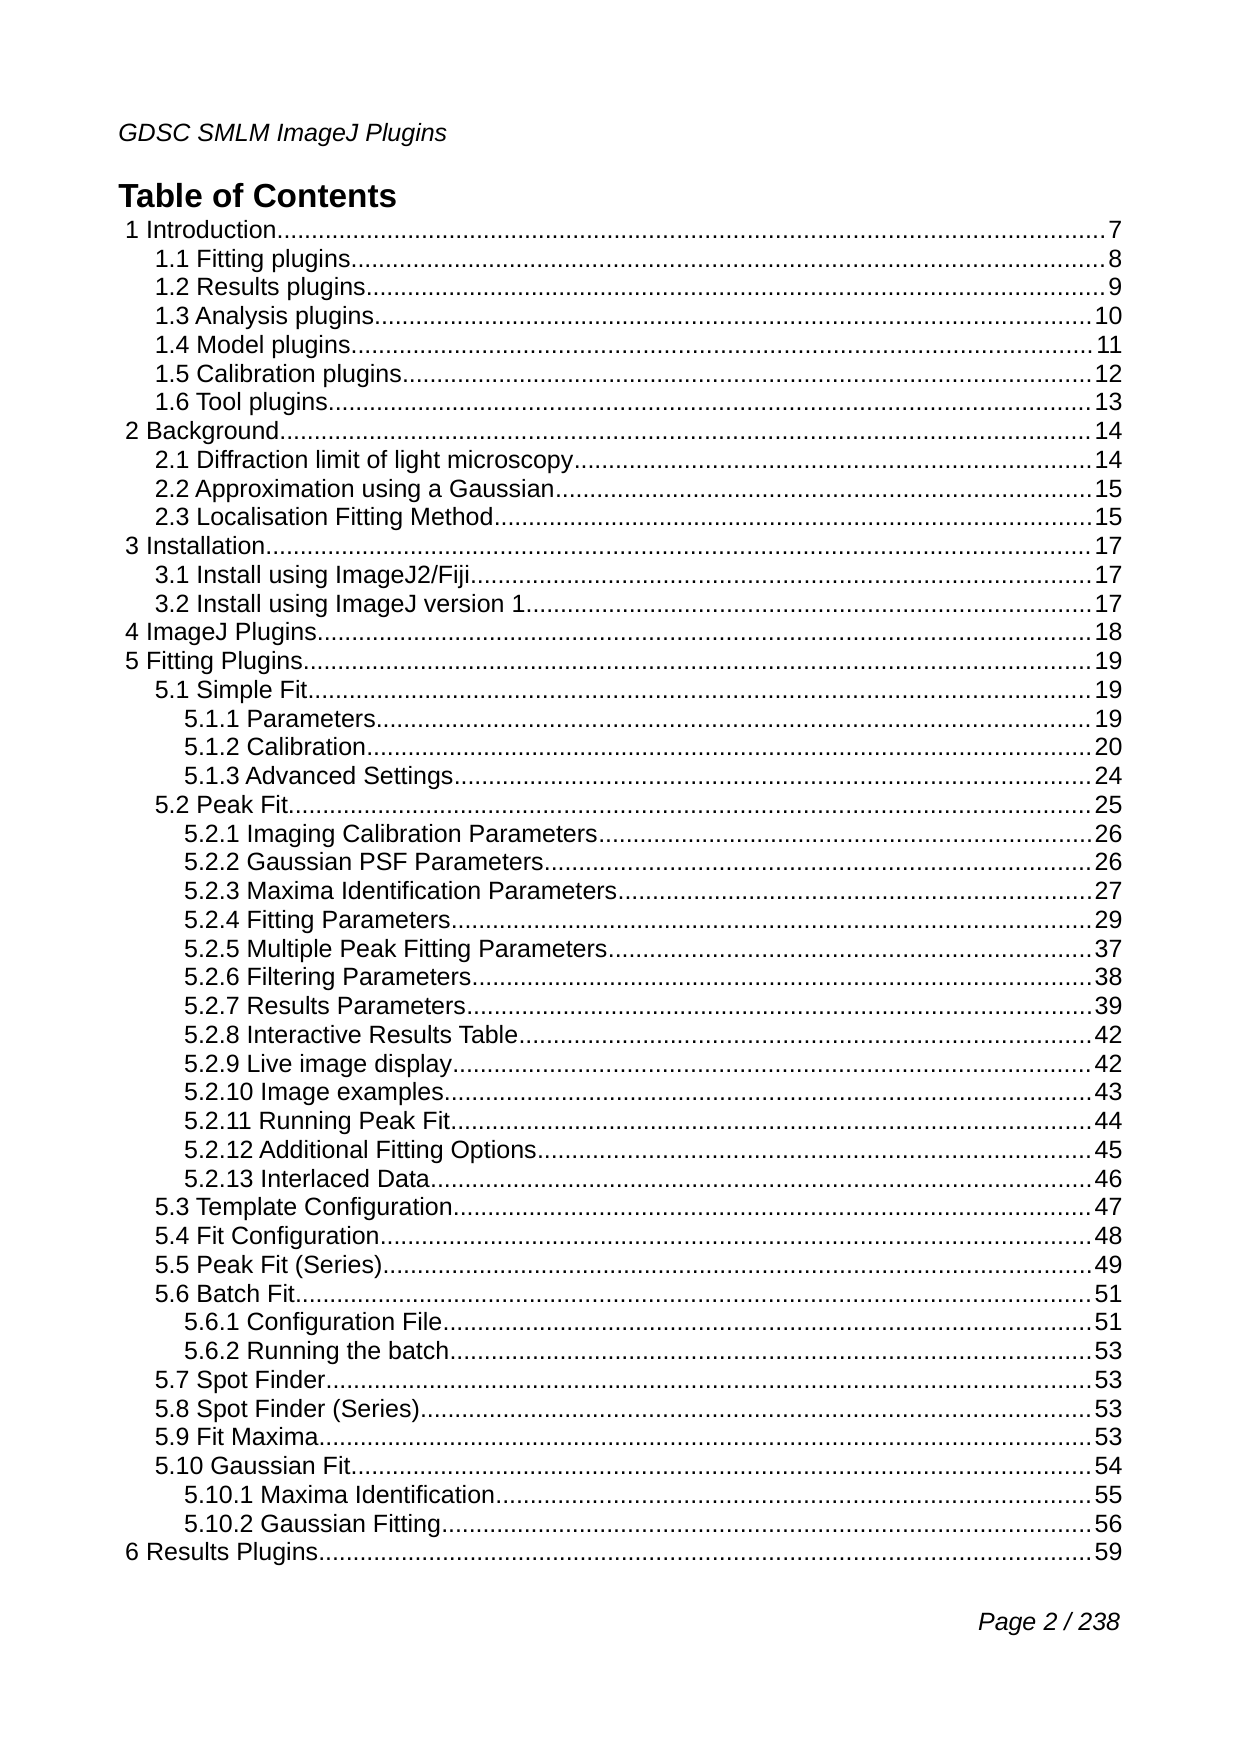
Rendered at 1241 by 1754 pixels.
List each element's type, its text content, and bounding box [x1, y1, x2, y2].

text 5.2.6 Filtering Parameters 38 [177, 962, 1122, 991]
text 5.2.11 Running Peak Fit 44 [177, 1106, 1122, 1135]
text 5.1.3 Advanced Settings 24 [177, 761, 1122, 790]
text 5.2.12 Additional Fitting Options 45 [177, 1135, 1122, 1163]
text 5.1.2 Calibration 20 [177, 732, 1122, 761]
text 5.2.9 Live image display 42 [177, 1048, 1122, 1077]
text 5.1.1 Parameters 19 [177, 703, 1122, 732]
text 4 ImageJ Plugins 18 [118, 617, 1122, 646]
text 5.10 Gaussian Fit 54 [148, 1451, 1122, 1480]
text 2 Background 14 [118, 416, 1122, 445]
text 5.2.10 Image examples 43 [177, 1077, 1122, 1106]
text 3 Installation 17 [118, 531, 1122, 560]
text 5.5 Peak Fit (Series) 49 [148, 1250, 1122, 1278]
text 2.2 Approximation using a Gaussian 15 [148, 473, 1122, 502]
text 5.10.2 Gaussian Fitting 56 [177, 1508, 1122, 1537]
text 5.6.2 Running the batch 53 [177, 1336, 1122, 1365]
text 5.10.1 Maxima Identification 55 [177, 1480, 1122, 1508]
text 5.2.2 Gaussian PSF Parameters 26 [177, 847, 1122, 876]
text 5.2 Peak Fit 25 [148, 790, 1122, 818]
text 1.4 Model plugins 11 [148, 330, 1122, 358]
text 5.6 Batch Fit 51 [148, 1278, 1122, 1307]
text 1.5 Calibration plugins 12 [148, 358, 1122, 387]
text 5 Fitting Plugins 19 [118, 646, 1122, 675]
text 5.9 Fit Maxima 53 [148, 1422, 1122, 1451]
text 3.1 Install using ImageJ2/Fiji 17 [148, 560, 1122, 588]
text 2.3 Localisation Fitting Method 15 [148, 502, 1122, 531]
text 1.3 Analysis plugins 10 [148, 301, 1122, 330]
text 5.1 Simple Fit 19 [148, 675, 1122, 703]
subtitle Table of Contents [118, 176, 1122, 215]
text 1.2 Results plugins 9 [148, 272, 1122, 301]
text 6 Results Plugins 59 [118, 1537, 1122, 1566]
text 5.2.8 Interactive Results Table 42 [177, 1020, 1122, 1048]
text 1 Introduction 7 [118, 215, 1122, 243]
text 5.2.1 Imaging Calibration Parameters 26 [177, 818, 1122, 847]
text 5.2.4 Fitting Parameters 29 [177, 905, 1122, 933]
text 1.6 Tool plugins 13 [148, 387, 1122, 416]
text 5.8 Spot Finder (Series) 53 [148, 1393, 1122, 1422]
text 3.2 Install using ImageJ version 1 17 [148, 588, 1122, 617]
text 2.1 Diffraction limit of light microscopy 14 [148, 445, 1122, 473]
text 5.7 Spot Finder 53 [148, 1365, 1122, 1393]
text 5.4 Fit Configuration 48 [148, 1221, 1122, 1250]
text 5.3 Template Configuration 47 [148, 1192, 1122, 1221]
text 5.2.5 Multiple Peak Fitting Parameters 37 [177, 933, 1122, 962]
text 5.6.1 Configuration File 51 [177, 1307, 1122, 1336]
text 1.1 Fitting plugins 8 [148, 243, 1122, 272]
text 5.2.3 Maxima Identification Parameters 27 [177, 876, 1122, 905]
text 5.2.13 Interlaced Data 46 [177, 1163, 1122, 1192]
text 5.2.7 Results Parameters 39 [177, 991, 1122, 1020]
